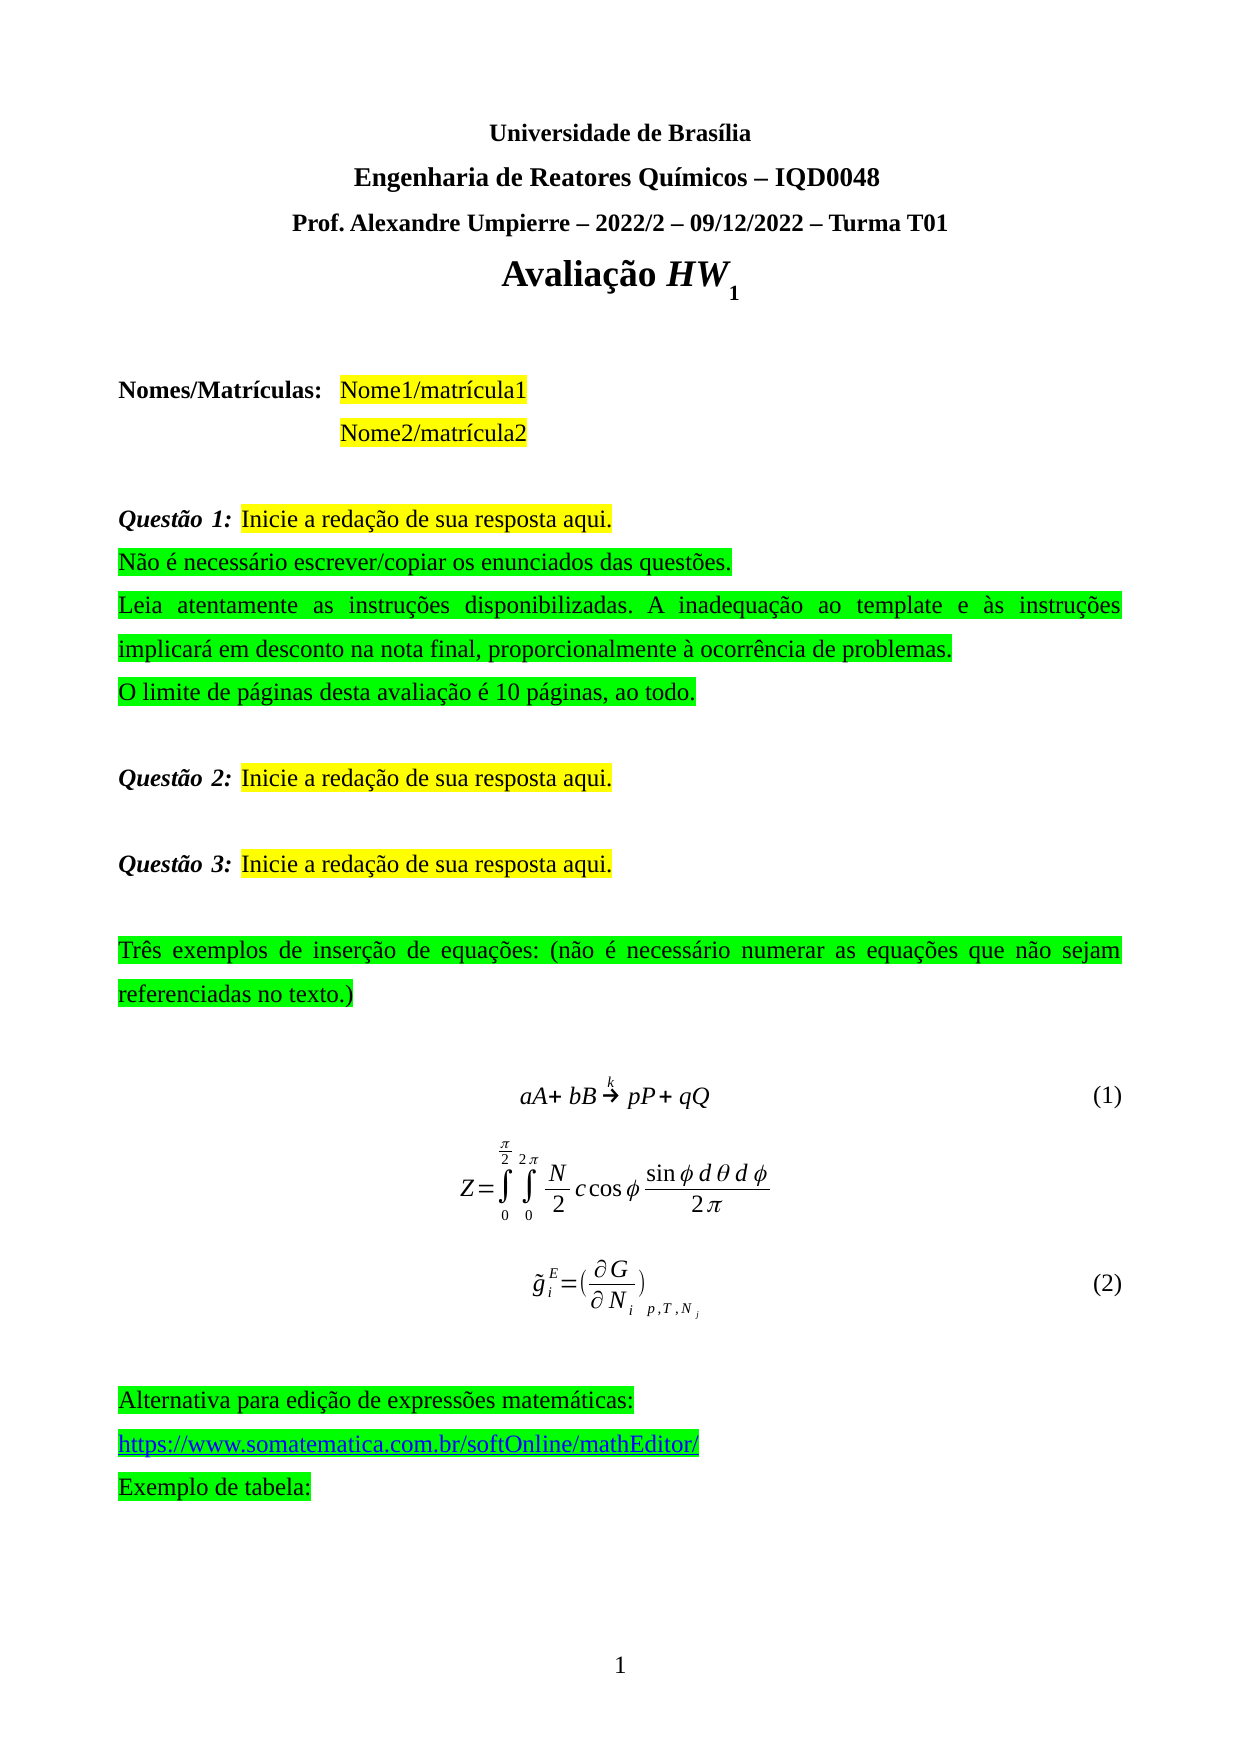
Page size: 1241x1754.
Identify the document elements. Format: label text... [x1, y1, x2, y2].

text Exemplo de tabela: [118, 1472, 1122, 1501]
text Não é necessário escrever/copiar os enunciados das questões. [118, 547, 1122, 576]
text Nomes/Matrículas: Nome1/matrícula1 [118, 375, 1122, 404]
text Questão 3: Inicie a redação de sua resposta aqui. [118, 849, 1122, 878]
text Avaliação HW1 [118, 251, 1122, 305]
text Alternativa para edição de expressões matemáticas: [118, 1386, 1122, 1414]
text Questão 1: Inicie a redação de sua resposta aqui. [118, 504, 1122, 533]
text Prof. Alexandre Umpierre – 2022/2 – 09/12/2022 – Turma T01 [118, 208, 1122, 237]
text Universidade de Brasília [118, 118, 1122, 147]
text Questão 2: Inicie a redação de sua resposta aqui. [118, 763, 1122, 792]
text Nome2/matrícula2 [118, 418, 1122, 447]
text Engenharia de Reatores Químicos – IQD0048 [118, 161, 1122, 192]
text (2) [118, 1255, 1122, 1319]
text (1) [118, 1074, 1122, 1109]
text O limite de páginas desta avaliação é 10 páginas, ao todo. [118, 677, 1122, 706]
text https://www.somatematica.com.br/softOnline/mathEditor/ [118, 1429, 1122, 1457]
text Leia atentamente as instruções disponibilizadas. A inadequação ao template e às instruções implicará em desconto na nota final, proporcionalmente à ocorrência de problemas. [118, 591, 1122, 662]
text Três exemplos de inserção de equações: (não é necessário numerar as equações que não sejam referenciadas no texto.) [118, 936, 1122, 1007]
